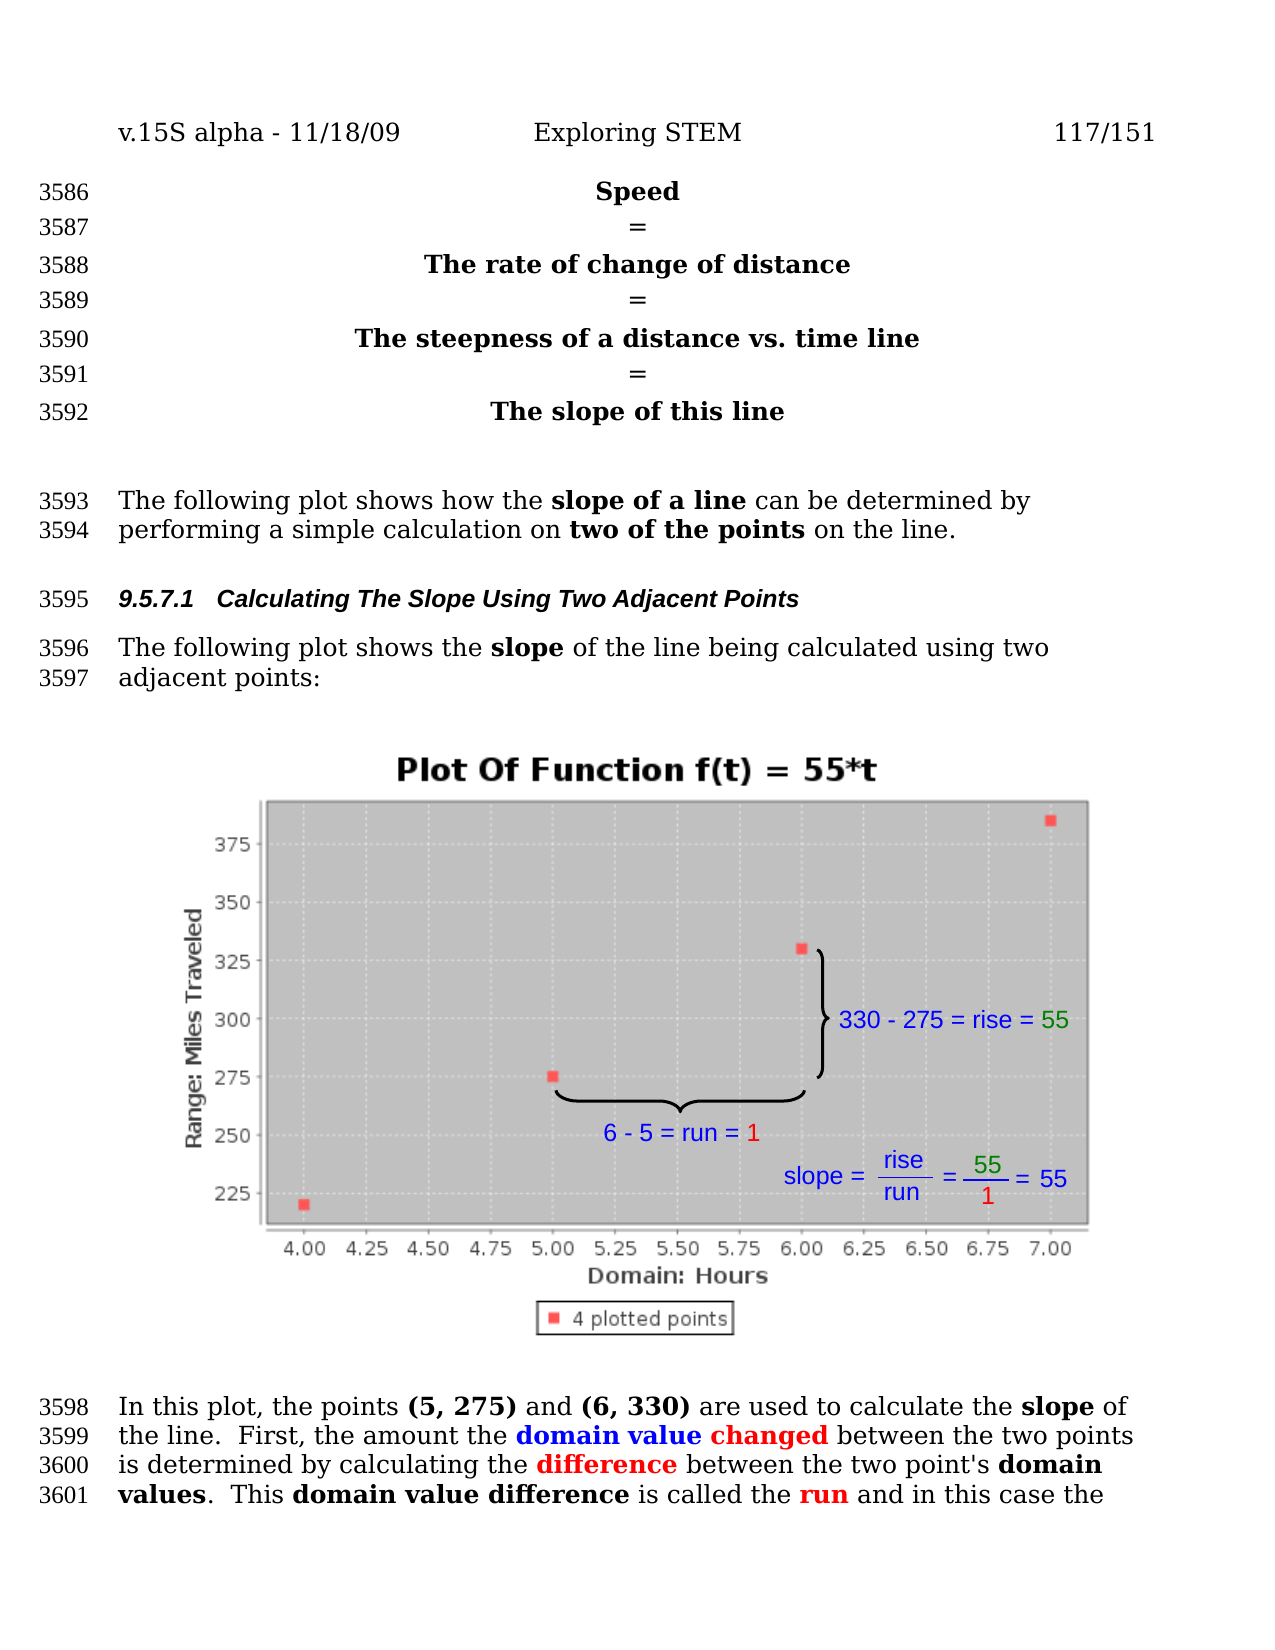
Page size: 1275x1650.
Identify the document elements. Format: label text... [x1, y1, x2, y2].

text = [118, 359, 1157, 388]
text The following plot shows how the slope of a line can be determined by performing a simple calculation on two of the points on the line. [118, 486, 1157, 545]
text The following plot shows the slope of the line being calculated using two adjacent points: [118, 633, 1157, 692]
text The slope of this line [118, 397, 1157, 427]
subtitle Calculating The Slope Using Two Adjacent Points [118, 584, 1157, 612]
text The steepness of a distance vs. time line [118, 324, 1157, 353]
text = [118, 212, 1157, 241]
text Speed [118, 177, 1157, 206]
text The rate of change of distance [118, 250, 1157, 280]
text = [118, 286, 1157, 315]
text In this plot, the points (5, 275) and (6, 330) are used to calculate the slope of the line. First, the amount the domain value changed between the two points is determined by calculating the difference between the two point's domain values. This domain value difference is called the run and in this case the [118, 1392, 1157, 1509]
